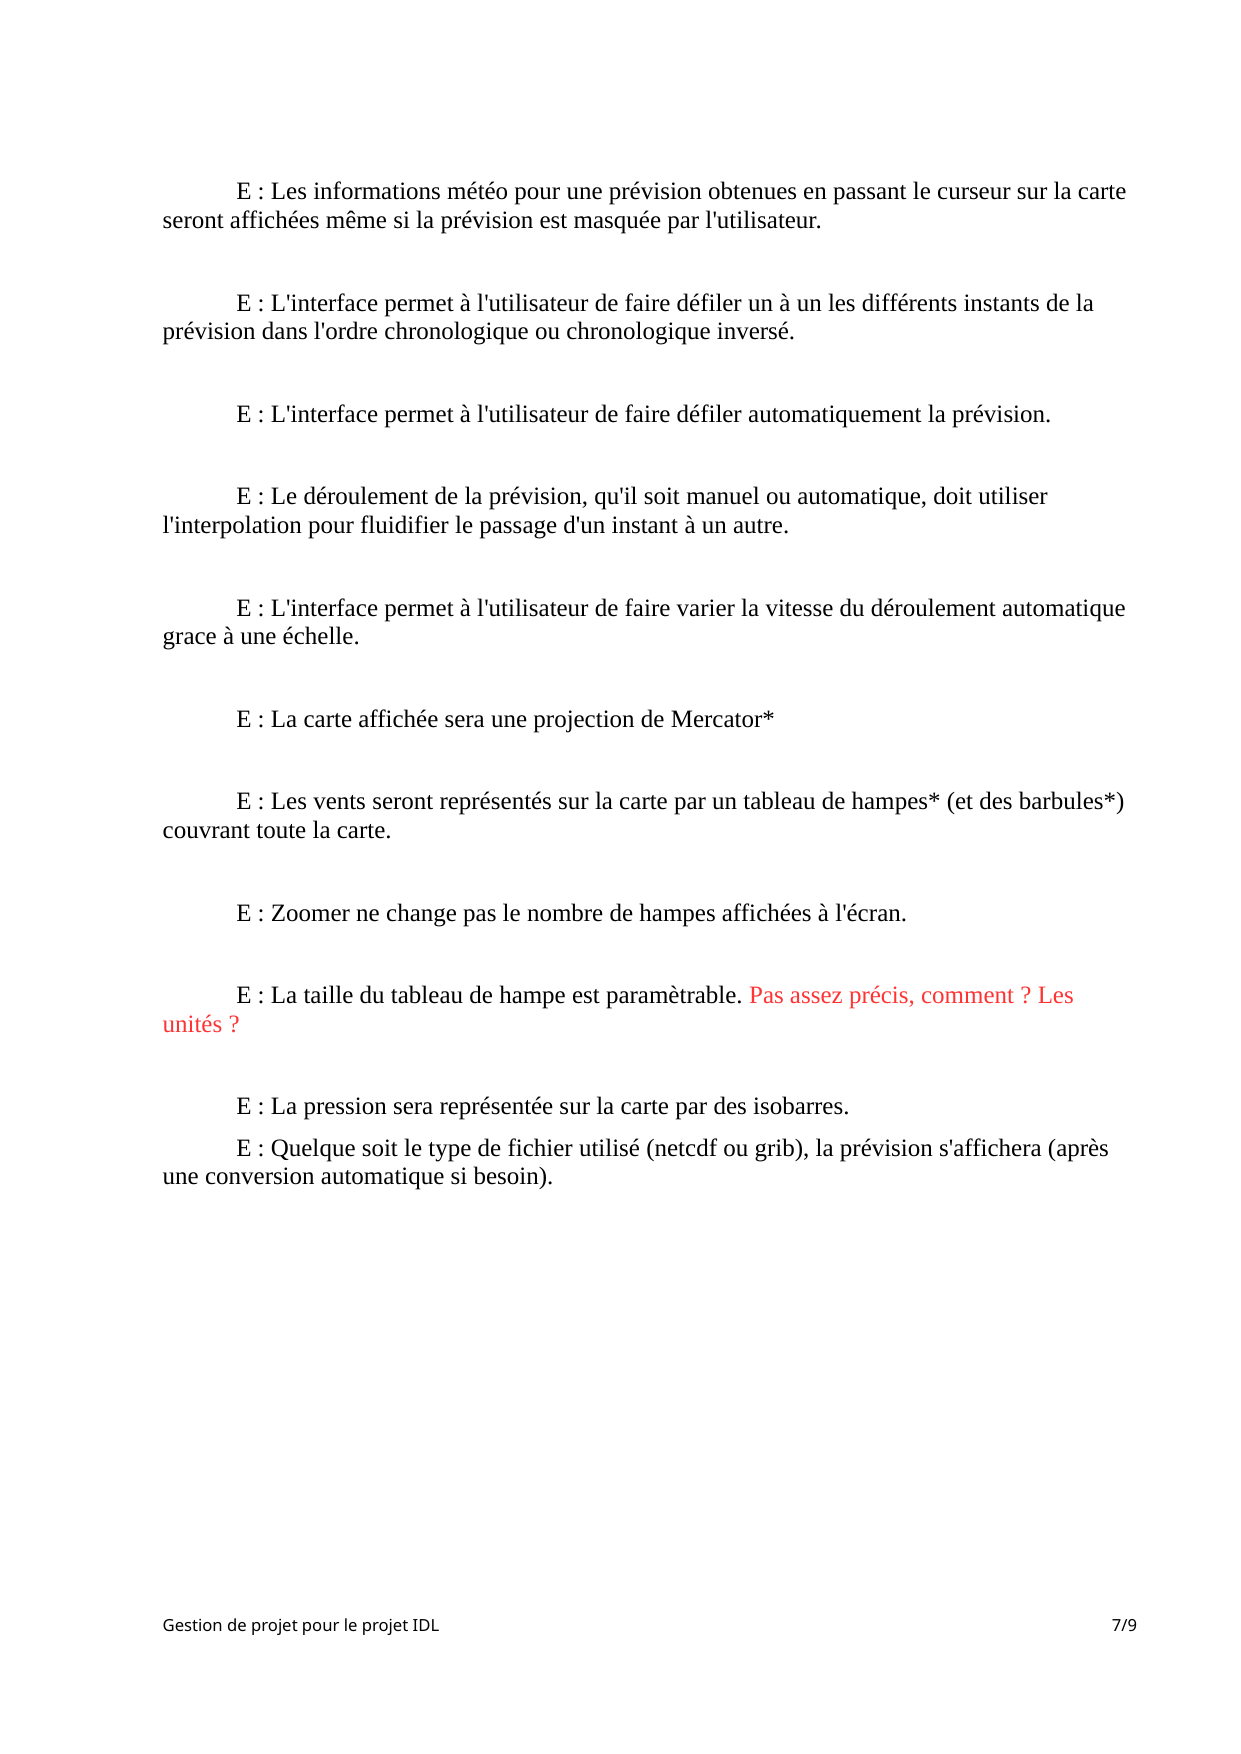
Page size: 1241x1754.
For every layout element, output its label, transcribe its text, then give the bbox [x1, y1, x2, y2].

text E : La pression sera représentée sur la carte par des isobarres. [162, 1091, 1137, 1120]
text E : La carte affichée sera une projection de Mercator* [162, 704, 1137, 733]
text E : La taille du tableau de hampe est paramètrable. Pas assez précis, comment ? Les unités ? [162, 980, 1137, 1038]
text E : L'interface permet à l'utilisateur de faire défiler un à un les différents instants de la prévision dans l'ordre chronologique ou chronologique inversé. [162, 288, 1137, 345]
text E : L'interface permet à l'utilisateur de faire défiler automatiquement la prévision. [162, 399, 1137, 428]
text E : Le déroulement de la prévision, qu'il soit manuel ou automatique, doit utiliser l'interpolation pour fluidifier le passage d'un instant à un autre. [162, 481, 1137, 539]
text E : L'interface permet à l'utilisateur de faire varier la vitesse du déroulement automatique grace à une échelle. [162, 593, 1137, 650]
text E : Quelque soit le type de fichier utilisé (netcdf ou grib), la prévision s'affichera (après une conversion automatique si besoin). [162, 1133, 1137, 1190]
text E : Zoomer ne change pas le nombre de hampes affichées à l'écran. [162, 898, 1137, 926]
text E : Les informations météo pour une prévision obtenues en passant le curseur sur la carte seront affichées même si la prévision est masquée par l'utilisateur. [162, 176, 1137, 234]
text E : Les vents seront représentés sur la carte par un tableau de hampes* (et des barbules*) couvrant toute la carte. [162, 786, 1137, 844]
